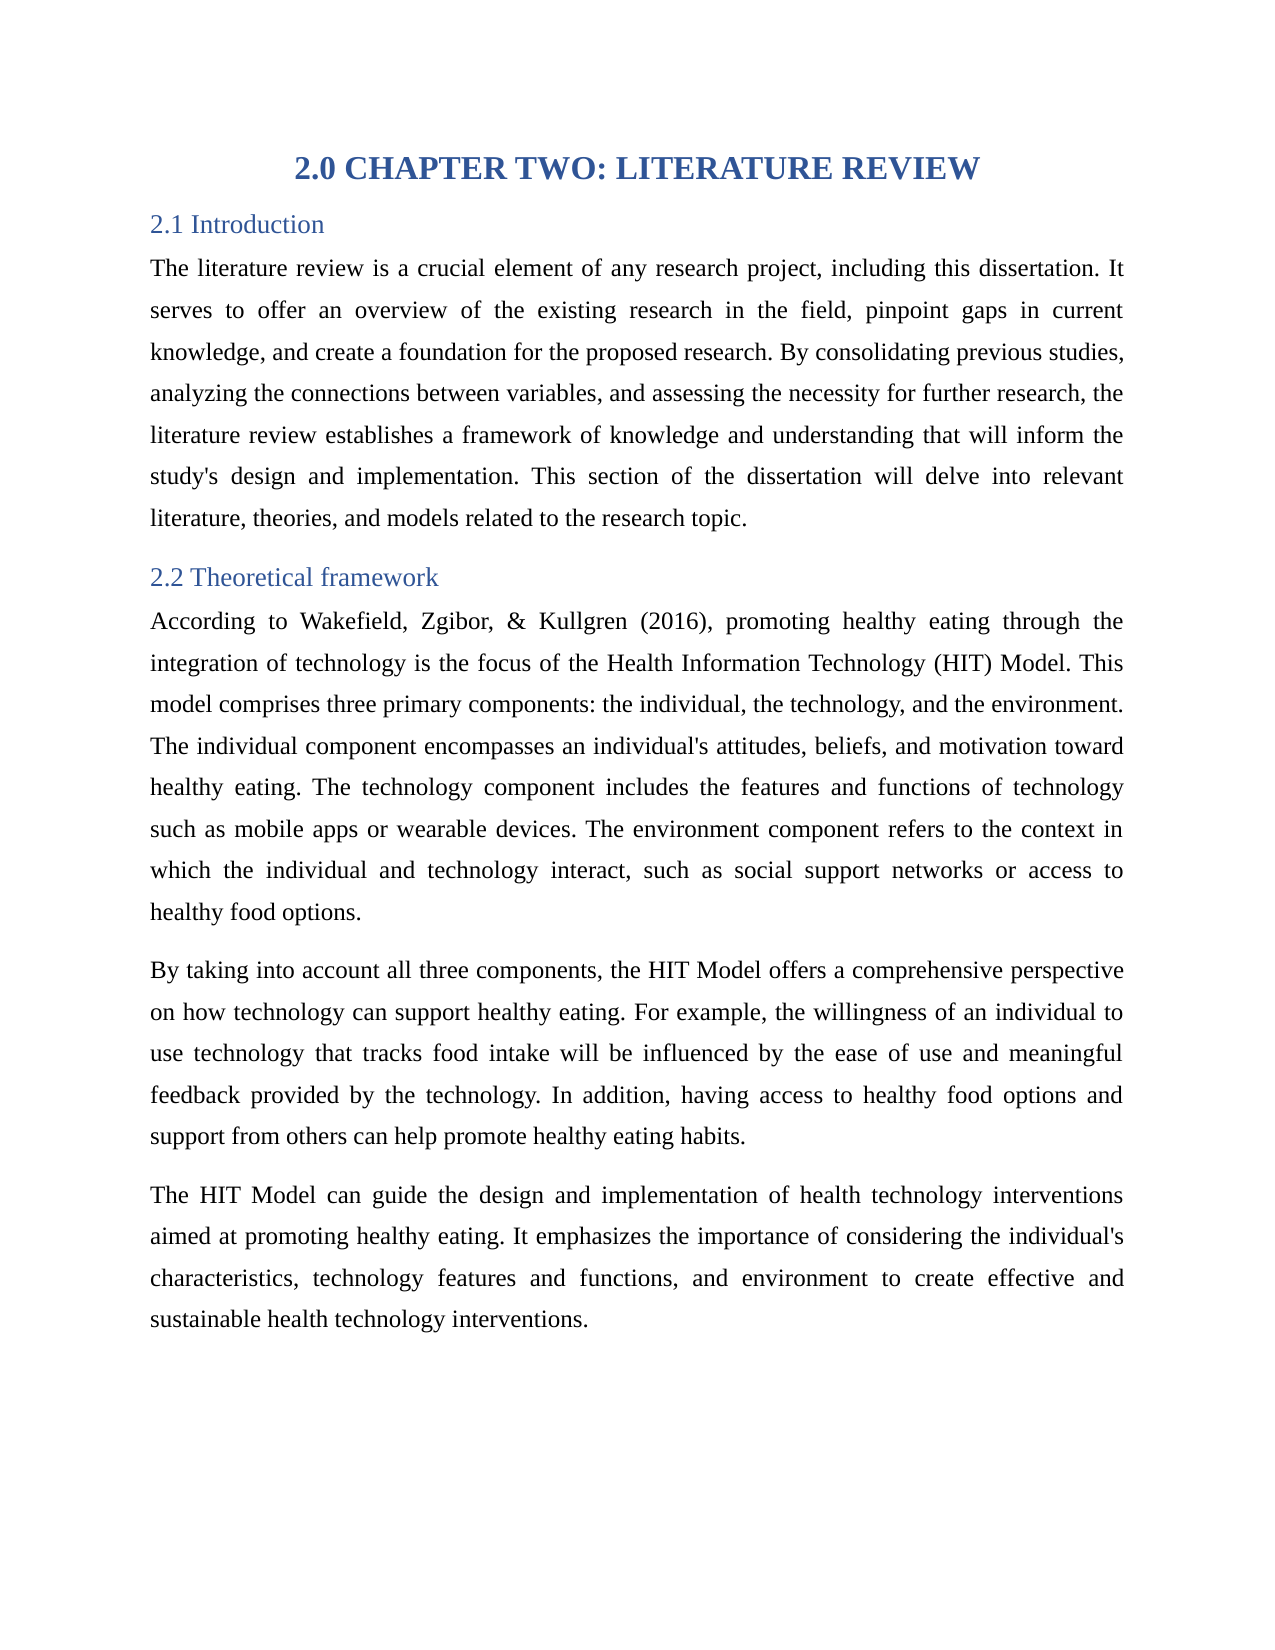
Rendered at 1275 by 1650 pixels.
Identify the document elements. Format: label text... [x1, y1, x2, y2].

text According to Wakefield, Zgibor, & Kullgren (2016), promoting healthy eating through the integration of technology is the focus of the Health Information Technology (HIT) Model. This model comprises three primary components: the individual, the technology, and the environment. The individual component encompasses an individual's attitudes, beliefs, and motivation toward healthy eating. The technology component includes the features and functions of technology such as mobile apps or wearable devices. The environment component refers to the context in which the individual and technology interact, such as social support networks or access to healthy food options. [150, 607, 1125, 926]
text The literature review is a crucial element of any research project, including this dissertation. It serves to offer an overview of the existing research in the field, pinpoint gaps in current knowledge, and create a foundation for the proposed research. By consolidating previous studies, analyzing the connections between variables, and assessing the necessity for further research, the literature review establishes a framework of knowledge and understanding that will inform the study's design and implementation. This section of the dissertation will delve into relevant literature, theories, and models related to the research topic. [150, 254, 1125, 532]
text By taking into account all three components, the HIT Model offers a comprehensive perspective on how technology can support healthy eating. For example, the willingness of an individual to use technology that tracks food intake will be influenced by the ease of use and meaningful feedback provided by the technology. In addition, having access to healthy food options and support from others can help promote healthy eating habits. [150, 956, 1125, 1150]
subtitle 2.1 Introduction [150, 209, 1125, 239]
text The HIT Model can guide the design and implementation of health technology interventions aimed at promoting healthy eating. It emphasizes the importance of considering the individual's characteristics, technology features and functions, and environment to create effective and sustainable health technology interventions. [150, 1181, 1125, 1333]
subtitle 2.2 Theoretical framework [150, 562, 1125, 592]
subtitle 2.0 CHAPTER TWO: LITERATURE REVIEW [150, 150, 1125, 187]
